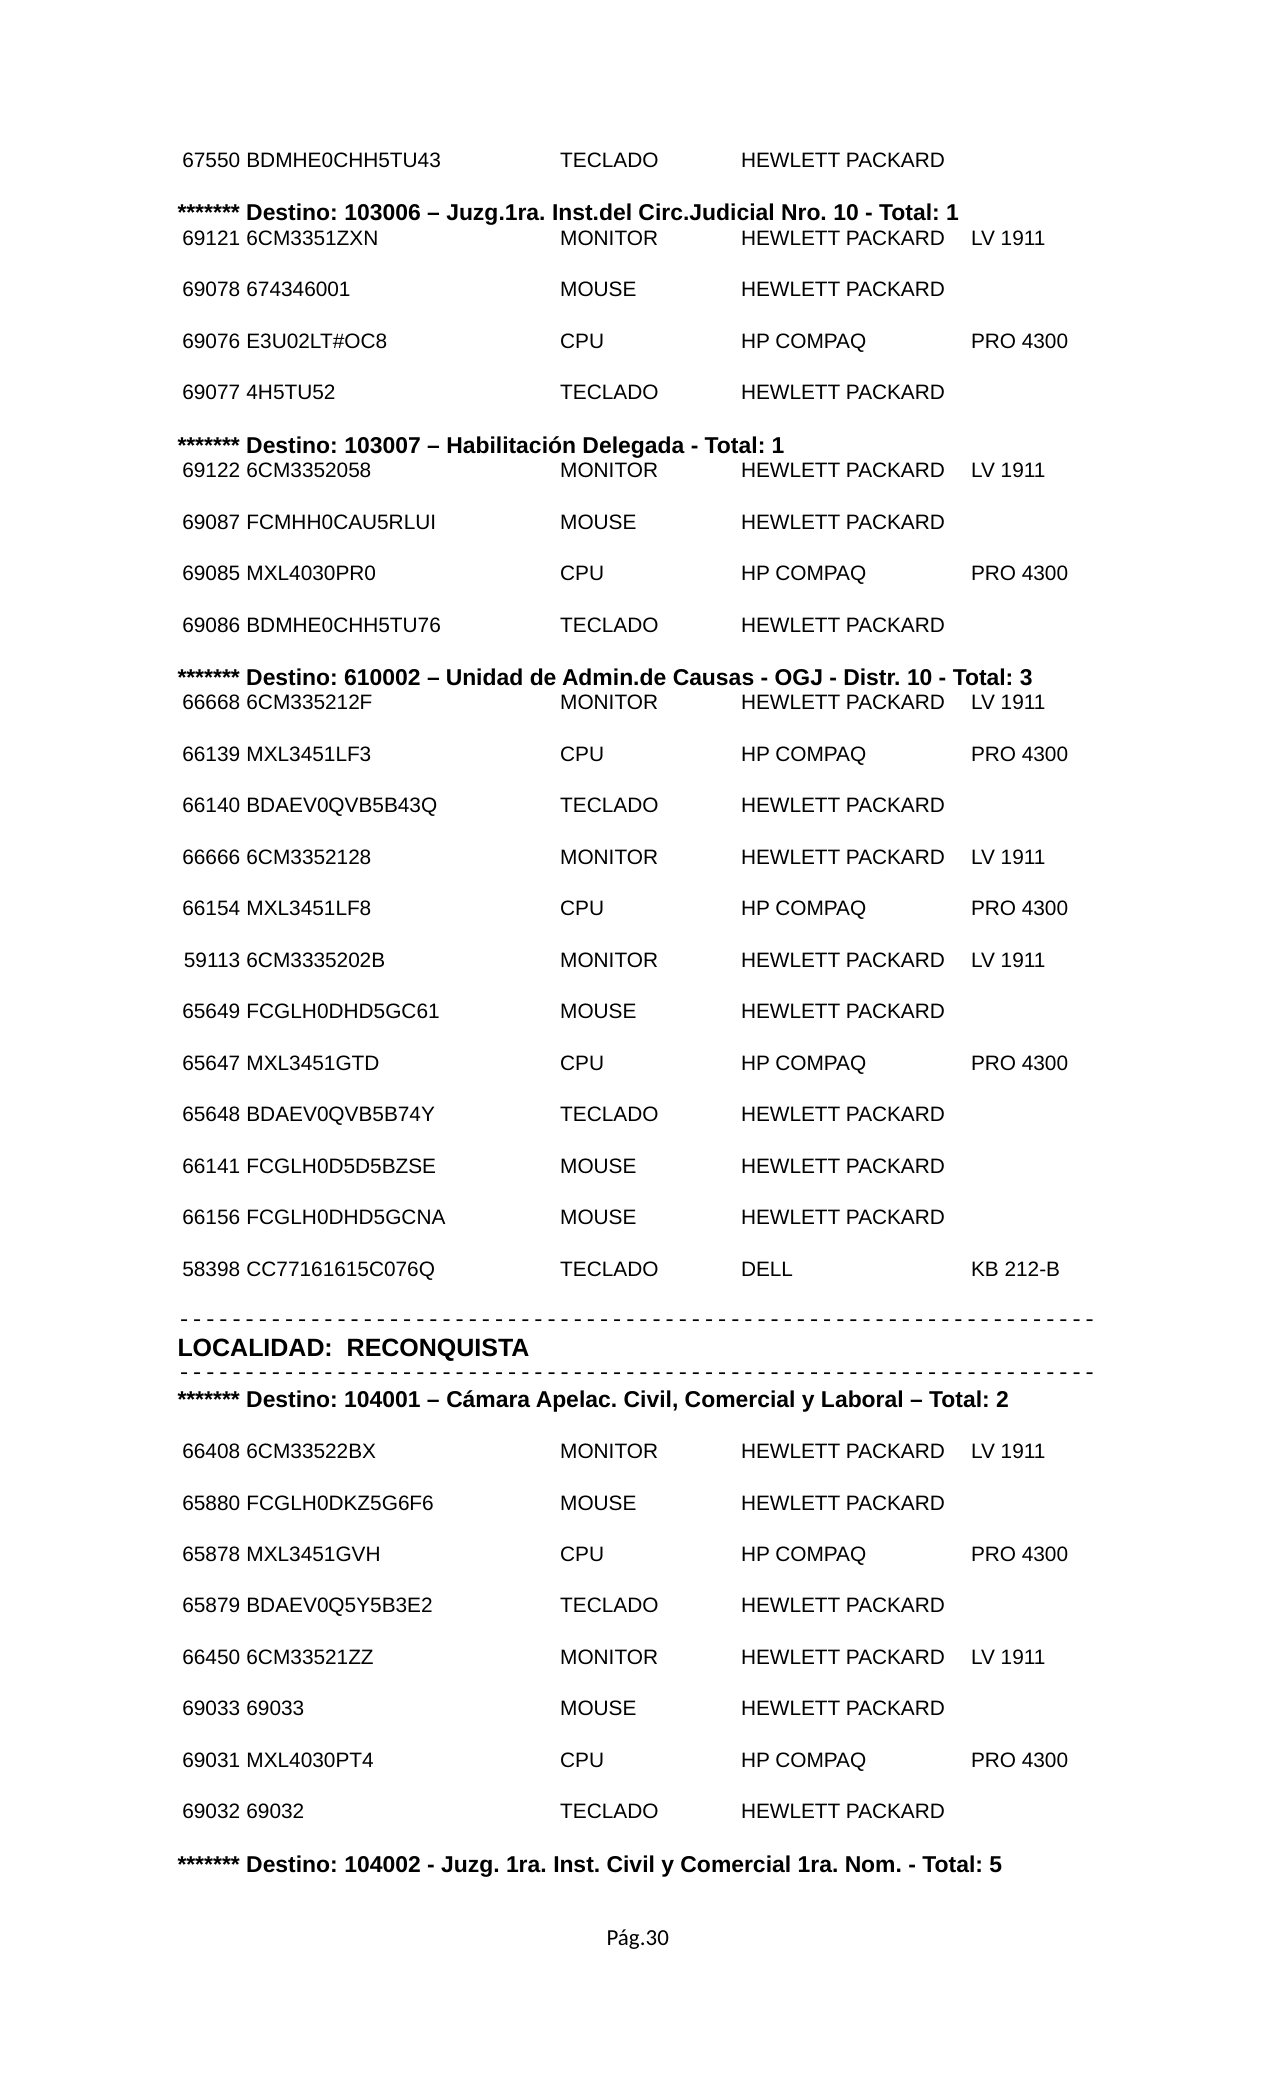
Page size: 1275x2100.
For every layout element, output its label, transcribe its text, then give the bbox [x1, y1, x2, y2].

table_cell 69033 [175, 1697, 243, 1748]
table_header MONITOR [558, 459, 738, 509]
table_cell CPU [558, 1749, 738, 1799]
table_cell HP COMPAQ [739, 1543, 968, 1593]
table_cell 66140 [175, 794, 243, 844]
table_cell MOUSE [558, 1697, 738, 1748]
table_cell LV 1911 [969, 949, 1119, 999]
table_cell TECLADO [558, 1800, 738, 1851]
table_cell 66154 [175, 897, 243, 947]
table_cell [969, 510, 1119, 561]
table_cell LV 1911 [969, 1646, 1119, 1696]
table_cell TECLADO [558, 1594, 738, 1645]
subtitle ******* Destino: 103006 – Juzg.1ra. Inst.del Circ.Judicial Nro. 10 - Total: 1 [177, 199, 1225, 226]
table_cell FCGLH0DHD5GC61 [244, 1000, 557, 1050]
table_cell 65647 [175, 1051, 243, 1102]
table_cell [969, 1206, 1119, 1256]
table_cell BDMHE0CHH5TU43 [244, 149, 557, 199]
table_header 69121 [175, 227, 243, 277]
table_cell BDAEV0QVB5B43Q [244, 794, 557, 844]
table_cell PRO 4300 [969, 330, 1119, 380]
table_cell [969, 1697, 1119, 1748]
table_cell TECLADO [558, 1257, 738, 1308]
table_cell 674346001 [244, 278, 557, 328]
table_cell HEWLETT PACKARD [739, 1800, 968, 1851]
table_header HEWLETT PACKARD [739, 227, 968, 277]
table_header MONITOR [558, 1440, 738, 1490]
table_header HEWLETT PACKARD [739, 1440, 968, 1490]
table_cell MXL3451GVH [244, 1543, 557, 1593]
table_header HEWLETT PACKARD [739, 459, 968, 509]
table_cell MOUSE [558, 1000, 738, 1050]
table_cell HP COMPAQ [739, 1749, 968, 1799]
table_cell TECLADO [558, 794, 738, 844]
table_cell CPU [558, 330, 738, 380]
table_cell HP COMPAQ [739, 1051, 968, 1102]
table_cell HEWLETT PACKARD [739, 1491, 968, 1542]
table_cell 69032 [244, 1800, 557, 1851]
table_cell HEWLETT PACKARD [739, 1697, 968, 1748]
table_cell 65648 [175, 1103, 243, 1153]
table_cell [969, 1103, 1119, 1153]
table_cell PRO 4300 [969, 897, 1119, 947]
table_cell CPU [558, 1051, 738, 1102]
table_cell 66666 [175, 846, 243, 896]
text ---------------------------------------------------------------------- [177, 1308, 1225, 1333]
table_cell DELL [739, 1257, 968, 1308]
table_header HEWLETT PACKARD [739, 691, 968, 742]
table_header MONITOR [558, 227, 738, 277]
table_cell [969, 278, 1119, 328]
table_cell 69087 [175, 510, 243, 561]
table_cell FCGLH0DHD5GCNA [244, 1206, 557, 1256]
table_cell 65878 [175, 1543, 243, 1593]
table_cell [969, 1491, 1119, 1542]
table_cell HP COMPAQ [739, 897, 968, 947]
table_cell 6CM3335202B [244, 949, 557, 999]
table_cell 69031 [175, 1749, 243, 1799]
table_cell HP COMPAQ [739, 743, 968, 793]
table_cell 66450 [175, 1646, 243, 1696]
table_cell MOUSE [558, 278, 738, 328]
table_cell PRO 4300 [969, 562, 1119, 612]
table_header 6CM33522BX [244, 1440, 557, 1490]
table_cell MOUSE [558, 1154, 738, 1205]
table_cell 67550 [175, 149, 243, 199]
table_cell E3U02LT#OC8 [244, 330, 557, 380]
table_cell HEWLETT PACKARD [739, 1154, 968, 1205]
table_cell 58398 [175, 1257, 243, 1308]
table_cell 69085 [175, 562, 243, 612]
table_cell [969, 1594, 1119, 1645]
table_header 66408 [175, 1440, 243, 1490]
table_cell MONITOR [558, 1646, 738, 1696]
table_cell 66139 [175, 743, 243, 793]
table_cell CC77161615C076Q [244, 1257, 557, 1308]
table_cell PRO 4300 [969, 1543, 1119, 1593]
table_cell PRO 4300 [969, 743, 1119, 793]
table_cell MONITOR [558, 846, 738, 896]
table_cell FCGLH0D5D5BZSE [244, 1154, 557, 1205]
subtitle ******* Destino: 104001 – Cámara Apelac. Civil, Comercial y Laboral – Total: 2 [177, 1386, 1225, 1412]
subtitle ******* Destino: 103007 – Habilitación Delegada - Total: 1 [177, 432, 1225, 458]
table_header 66668 [175, 691, 243, 742]
table_cell HEWLETT PACKARD [739, 1646, 968, 1696]
table_cell FCGLH0DKZ5G6F6 [244, 1491, 557, 1542]
table_cell HEWLETT PACKARD [739, 1594, 968, 1645]
table_cell HEWLETT PACKARD [739, 510, 968, 561]
table_cell [969, 149, 1119, 199]
table_cell BDMHE0CHH5TU76 [244, 613, 557, 664]
table_cell HEWLETT PACKARD [739, 381, 968, 431]
table_cell 65879 [175, 1594, 243, 1645]
table_cell HEWLETT PACKARD [739, 846, 968, 896]
table_cell MOUSE [558, 510, 738, 561]
table_header 6CM335212F [244, 691, 557, 742]
table_header LV 1911 [969, 227, 1119, 277]
table_cell BDAEV0QVB5B74Y [244, 1103, 557, 1153]
subtitle ******* Destino: 610002 – Unidad de Admin.de Causas - OGJ - Distr. 10 - Total: 3 [177, 664, 1225, 690]
table_cell 6CM3352128 [244, 846, 557, 896]
table_cell HEWLETT PACKARD [739, 149, 968, 199]
table_cell 69032 [175, 1800, 243, 1851]
table_cell MOUSE [558, 1206, 738, 1256]
table_header 6CM3352058 [244, 459, 557, 509]
table_cell TECLADO [558, 149, 738, 199]
table_cell HEWLETT PACKARD [739, 1000, 968, 1050]
table_cell 69078 [175, 278, 243, 328]
table_cell CPU [558, 1543, 738, 1593]
table_header LV 1911 [969, 459, 1119, 509]
text LOCALIDAD: RECONQUISTA [177, 1333, 1098, 1361]
table_cell MXL3451GTD [244, 1051, 557, 1102]
table_cell CPU [558, 897, 738, 947]
table_cell 59113 [175, 949, 243, 999]
table_cell HEWLETT PACKARD [739, 278, 968, 328]
table_cell [969, 381, 1119, 431]
table_cell 65649 [175, 1000, 243, 1050]
table_cell 6CM33521ZZ [244, 1646, 557, 1696]
table_cell [969, 613, 1119, 664]
table_cell TECLADO [558, 381, 738, 431]
table_cell HP COMPAQ [739, 562, 968, 612]
table_cell 69033 [244, 1697, 557, 1748]
table_cell CPU [558, 743, 738, 793]
table_cell PRO 4300 [969, 1051, 1119, 1102]
table_cell TECLADO [558, 613, 738, 664]
table_cell HP COMPAQ [739, 330, 968, 380]
table_cell 4H5TU52 [244, 381, 557, 431]
table_cell [969, 1154, 1119, 1205]
table_cell HEWLETT PACKARD [739, 1103, 968, 1153]
table_cell MONITOR [558, 949, 738, 999]
table_header LV 1911 [969, 1440, 1119, 1490]
table_cell [969, 1000, 1119, 1050]
table_cell [969, 794, 1119, 844]
table_cell [969, 1800, 1119, 1851]
table_header 69122 [175, 459, 243, 509]
table_cell FCMHH0CAU5RLUI [244, 510, 557, 561]
table_cell MXL4030PT4 [244, 1749, 557, 1799]
table_cell 66141 [175, 1154, 243, 1205]
table_cell LV 1911 [969, 846, 1119, 896]
table_cell KB 212-B [969, 1257, 1119, 1308]
table_cell HEWLETT PACKARD [739, 949, 968, 999]
table_cell HEWLETT PACKARD [739, 1206, 968, 1256]
table_cell 65880 [175, 1491, 243, 1542]
table_header LV 1911 [969, 691, 1119, 742]
table_cell HEWLETT PACKARD [739, 794, 968, 844]
table_cell TECLADO [558, 1103, 738, 1153]
table_cell CPU [558, 562, 738, 612]
table_cell 69086 [175, 613, 243, 664]
table_cell BDAEV0Q5Y5B3E2 [244, 1594, 557, 1645]
table_cell 69076 [175, 330, 243, 380]
table_header 6CM3351ZXN [244, 227, 557, 277]
table_header MONITOR [558, 691, 738, 742]
table_cell 66156 [175, 1206, 243, 1256]
table_cell PRO 4300 [969, 1749, 1119, 1799]
table_cell 69077 [175, 381, 243, 431]
text ---------------------------------------------------------------------- [177, 1361, 1225, 1386]
subtitle ******* Destino: 104002 - Juzg. 1ra. Inst. Civil y Comercial 1ra. Nom. - Total: 5 [177, 1851, 1225, 1877]
table_cell HEWLETT PACKARD [739, 613, 968, 664]
table_cell MOUSE [558, 1491, 738, 1542]
table_cell MXL4030PR0 [244, 562, 557, 612]
table_cell MXL3451LF3 [244, 743, 557, 793]
table_cell MXL3451LF8 [244, 897, 557, 947]
